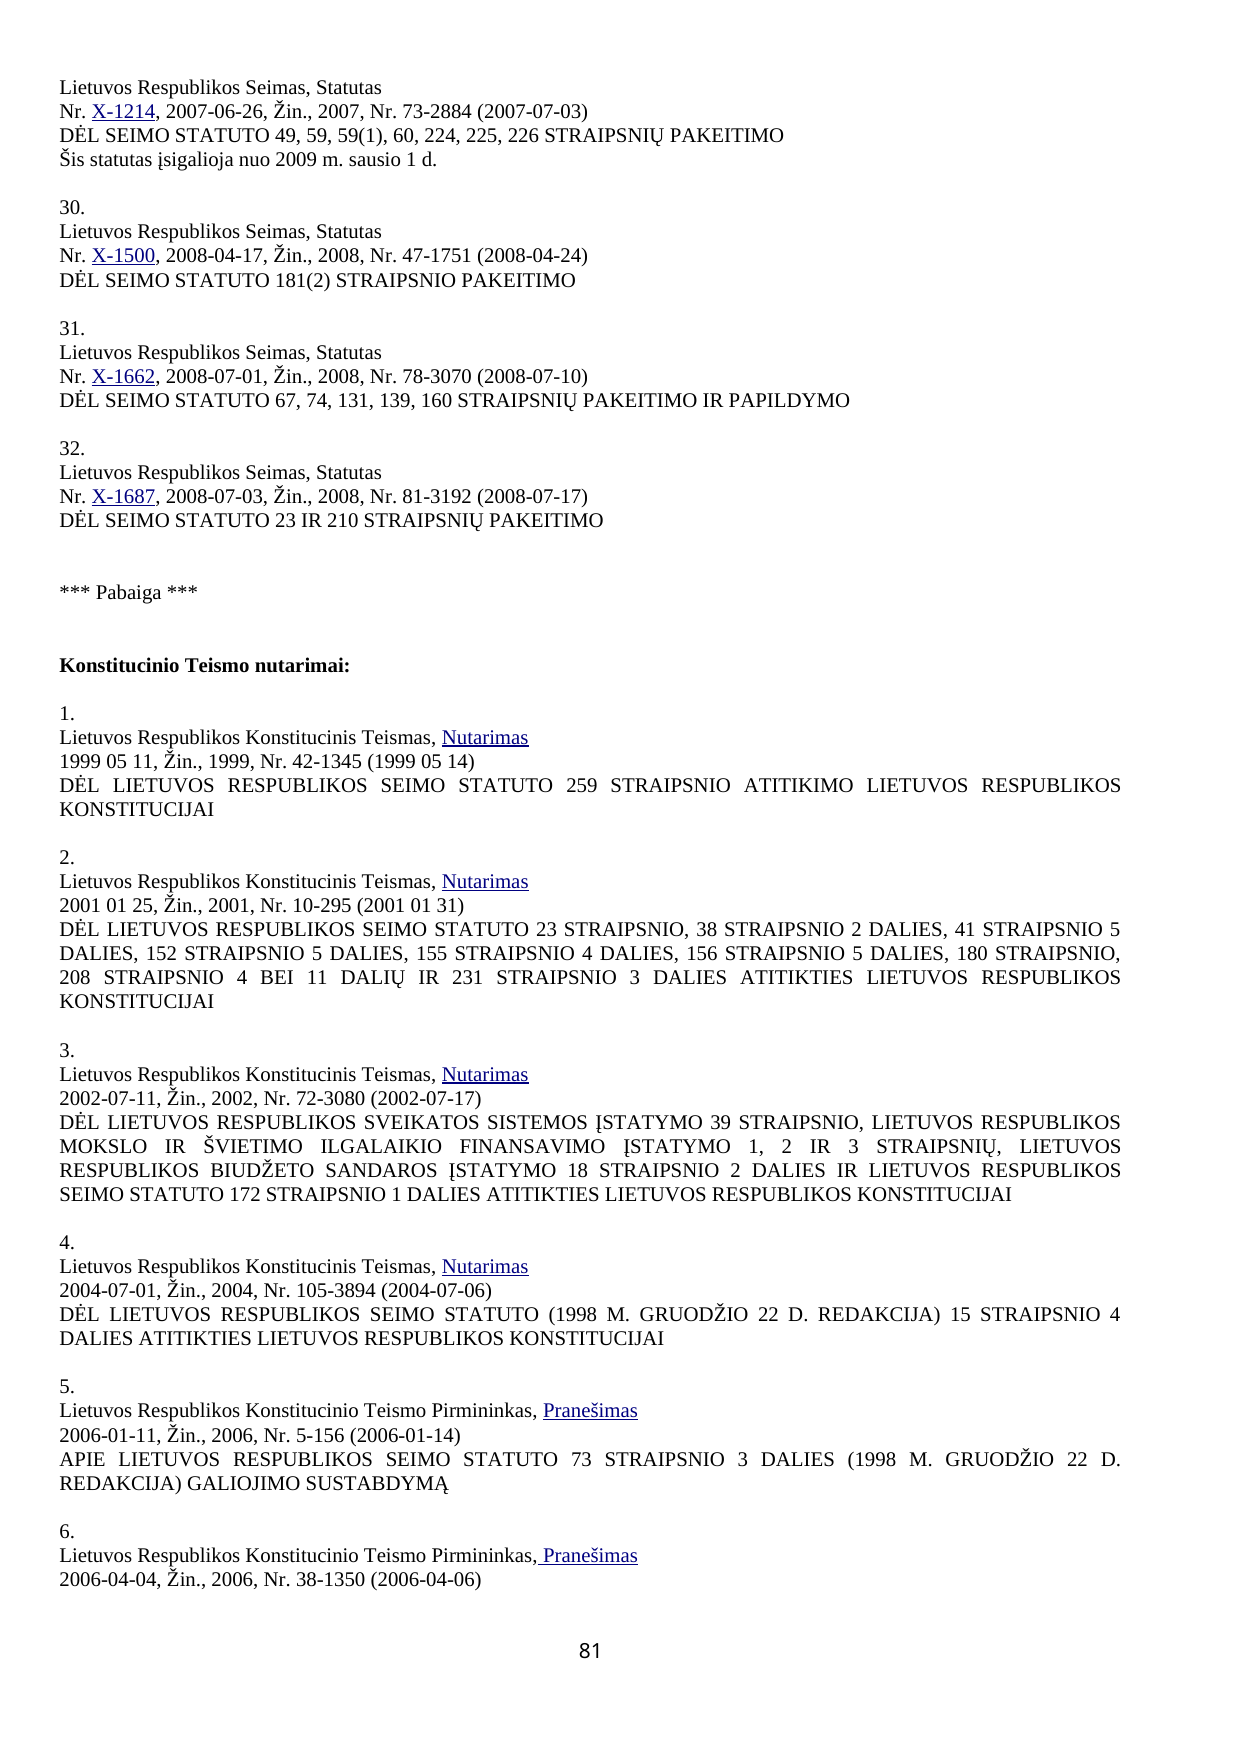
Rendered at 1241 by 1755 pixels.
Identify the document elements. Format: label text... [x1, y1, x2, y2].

text DĖL SEIMO STATUTO 23 IR 210 STRAIPSNIŲ PAKEITIMO [59, 508, 1122, 532]
text 1999 05 11, Žin., 1999, Nr. 42-1345 (1999 05 14) [59, 749, 1122, 773]
text 2001 01 25, Žin., 2001, Nr. 10-295 (2001 01 31) [59, 893, 1122, 917]
text Lietuvos Respublikos Konstitucinis Teismas, Nutarimas [59, 1062, 1122, 1086]
text Nr. X-1687, 2008-07-03, Žin., 2008, Nr. 81-3192 (2008-07-17) [59, 484, 1122, 508]
text DĖL SEIMO STATUTO 67, 74, 131, 139, 160 STRAIPSNIŲ PAKEITIMO IR PAPILDYMO [59, 388, 1122, 412]
text 5. [59, 1374, 1122, 1398]
text DĖL SEIMO STATUTO 49, 59, 59(1), 60, 224, 225, 226 STRAIPSNIŲ PAKEITIMO [59, 123, 1122, 147]
text Lietuvos Respublikos Konstitucinis Teismas, Nutarimas [59, 725, 1122, 749]
text 3. [59, 1037, 1122, 1062]
text Lietuvos Respublikos Seimas, Statutas [59, 219, 1122, 243]
text Lietuvos Respublikos Konstitucinis Teismas, Nutarimas [59, 1254, 1122, 1278]
text Lietuvos Respublikos Seimas, Statutas [59, 75, 1122, 99]
text 6. [59, 1519, 1122, 1543]
text Lietuvos Respublikos Konstitucinio Teismo Pirmininkas, Pranešimas [59, 1398, 1122, 1422]
text 4. [59, 1230, 1122, 1254]
text 2006-01-11, Žin., 2006, Nr. 5-156 (2006-01-14) [59, 1422, 1122, 1447]
text 2. [59, 845, 1122, 869]
text 32. [59, 436, 1122, 460]
text Lietuvos Respublikos Seimas, Statutas [59, 460, 1122, 484]
text *** Pabaiga *** [59, 580, 1122, 604]
text Konstitucinio Teismo nutarimai: [59, 652, 1122, 677]
text DĖL LIETUVOS RESPUBLIKOS SEIMO STATUTO 259 STRAIPSNIO ATITIKIMO LIETUVOS RESPUBLIKOS KONSTITUCIJAI [59, 773, 1122, 821]
text Nr. X-1500, 2008-04-17, Žin., 2008, Nr. 47-1751 (2008-04-24) [59, 243, 1122, 267]
text 2004-07-01, Žin., 2004, Nr. 105-3894 (2004-07-06) [59, 1278, 1122, 1302]
text Nr. X-1662, 2008-07-01, Žin., 2008, Nr. 78-3070 (2008-07-10) [59, 364, 1122, 388]
text DĖL LIETUVOS RESPUBLIKOS SEIMO STATUTO 23 STRAIPSNIO, 38 STRAIPSNIO 2 DALIES, 41 STRAIPSNIO 5 DALIES, 152 STRAIPSNIO 5 DALIES, 155 STRAIPSNIO 4 DALIES, 156 STRAIPSNIO 5 DALIES, 180 STRAIPSNIO, 208 STRAIPSNIO 4 BEI 11 DALIŲ IR 231 STRAIPSNIO 3 DALIES ATITIKTIES LIETUVOS RESPUBLIKOS KONSTITUCIJAI [59, 917, 1122, 1013]
text Šis statutas įsigalioja nuo 2009 m. sausio 1 d. [59, 147, 1122, 171]
text 2002-07-11, Žin., 2002, Nr. 72-3080 (2002-07-17) [59, 1086, 1122, 1110]
text 1. [59, 701, 1122, 725]
text Lietuvos Respublikos Konstitucinio Teismo Pirmininkas, Pranešimas [59, 1543, 1122, 1567]
text 30. [59, 195, 1122, 219]
text Lietuvos Respublikos Konstitucinis Teismas, Nutarimas [59, 869, 1122, 893]
text DĖL LIETUVOS RESPUBLIKOS SVEIKATOS SISTEMOS ĮSTATYMO 39 STRAIPSNIO, LIETUVOS RESPUBLIKOS MOKSLO IR ŠVIETIMO ILGALAIKIO FINANSAVIMO ĮSTATYMO 1, 2 IR 3 STRAIPSNIŲ, LIETUVOS RESPUBLIKOS BIUDŽETO SANDAROS ĮSTATYMO 18 STRAIPSNIO 2 DALIES IR LIETUVOS RESPUBLIKOS SEIMO STATUTO 172 STRAIPSNIO 1 DALIES ATITIKTIES LIETUVOS RESPUBLIKOS KONSTITUCIJAI [59, 1110, 1122, 1206]
text DĖL SEIMO STATUTO 181(2) STRAIPSNIO PAKEITIMO [59, 267, 1122, 292]
text Lietuvos Respublikos Seimas, Statutas [59, 340, 1122, 364]
text Nr. X-1214, 2007-06-26, Žin., 2007, Nr. 73-2884 (2007-07-03) [59, 99, 1122, 123]
text 2006-04-04, Žin., 2006, Nr. 38-1350 (2006-04-06) [59, 1567, 1122, 1591]
text DĖL LIETUVOS RESPUBLIKOS SEIMO STATUTO (1998 M. GRUODŽIO 22 D. REDAKCIJA) 15 STRAIPSNIO 4 DALIES ATITIKTIES LIETUVOS RESPUBLIKOS KONSTITUCIJAI [59, 1302, 1122, 1350]
text APIE LIETUVOS RESPUBLIKOS SEIMO STATUTO 73 STRAIPSNIO 3 DALIES (1998 M. GRUODŽIO 22 D. REDAKCIJA) GALIOJIMO SUSTABDYMĄ [59, 1447, 1122, 1495]
text 31. [59, 316, 1122, 340]
